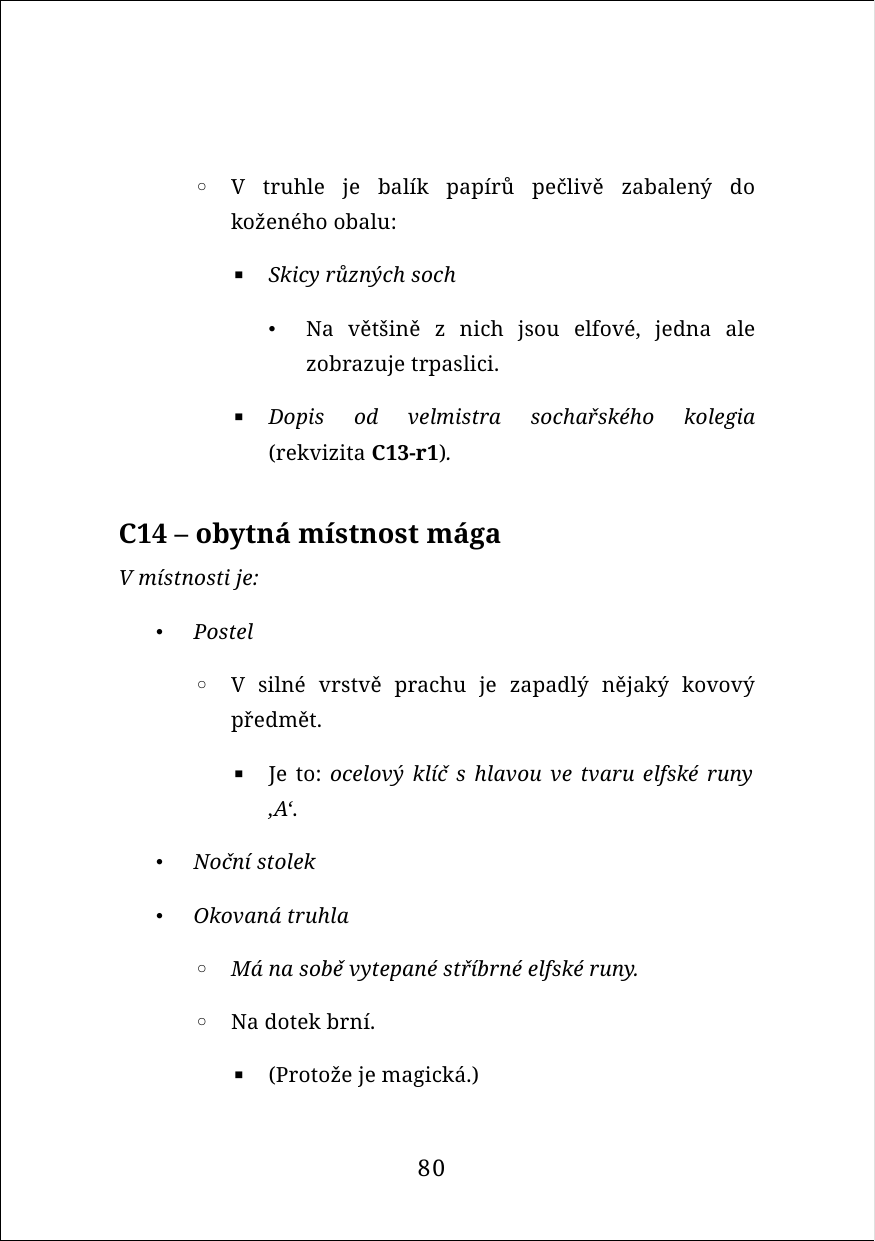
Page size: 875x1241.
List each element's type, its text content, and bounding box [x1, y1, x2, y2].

list Skicy různých soch [231, 261, 756, 289]
list V silné vrstvě prachu je zapadlý nějaký kovový předmět. [193, 670, 756, 734]
list Na většině z nich jsou elfové, jedna ale zobrazuje trpaslici. [268, 314, 756, 378]
list Je to: ocelový klíč s hlavou ve tvaru elfské runy ‚A‘. [231, 759, 756, 823]
list V truhle je balík papírů pečlivě zabalený do koženého obalu: [193, 172, 756, 236]
text V místnosti je: [118, 563, 756, 592]
subtitle C14 – obytná místnost mága [118, 515, 756, 552]
list Dopis od velmistra sochařského kolegia (rekvizita C13-r1). [231, 402, 756, 466]
list Má na sobě vytepané stříbrné elfské runy. [193, 954, 756, 982]
list Na dotek brní. [193, 1007, 756, 1036]
list Postel [156, 617, 756, 645]
list Okovaná truhla [156, 901, 756, 929]
list (Protože je magická.) [231, 1060, 756, 1089]
list Noční stolek [156, 847, 756, 876]
